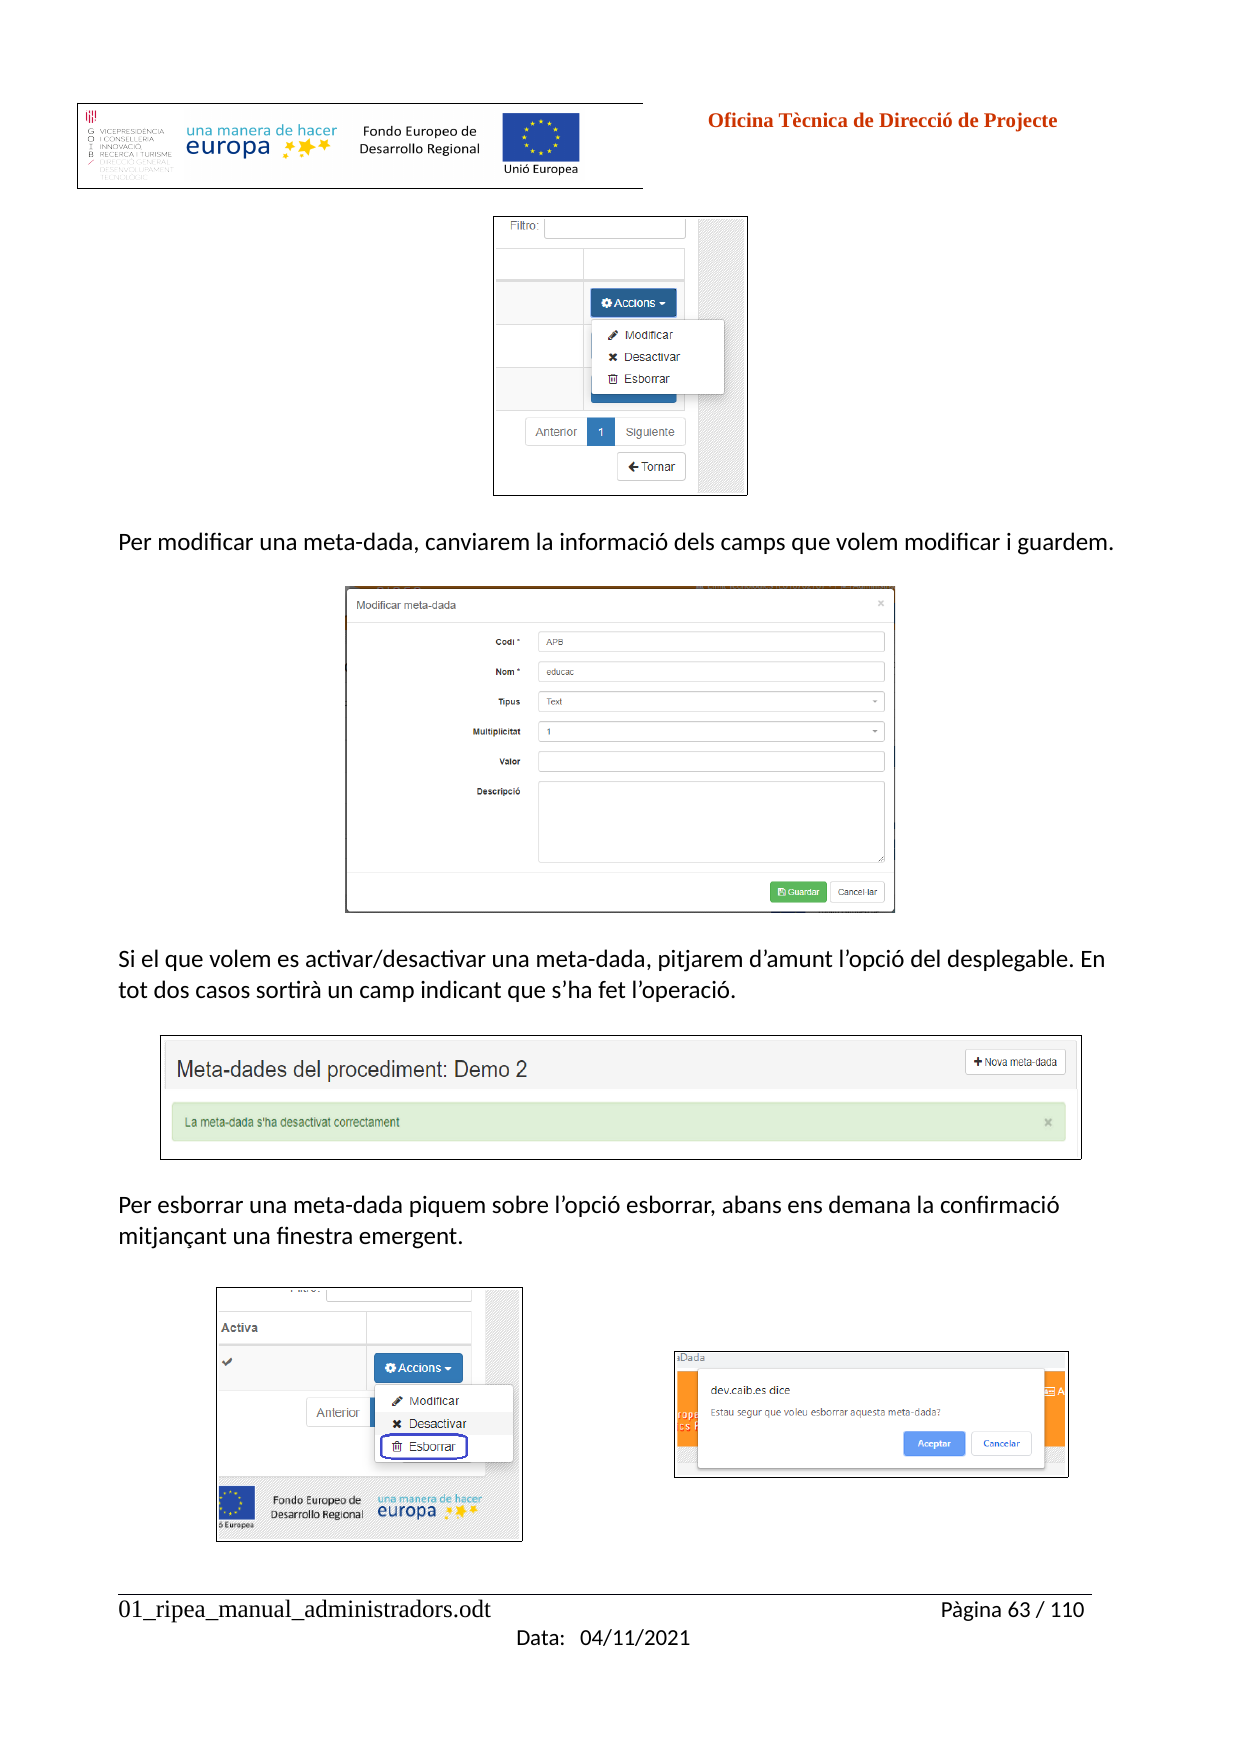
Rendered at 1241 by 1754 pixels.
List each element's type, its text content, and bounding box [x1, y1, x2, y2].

table_header [620, 1281, 1122, 1547]
text Per modificar una meta-dada, canviarem la informació dels camps que volem modificar i guardem. [118, 526, 1122, 556]
text Si el que volem es activar/desactivar una meta-dada, pitjarem d’amunt l’opció del desplegable. En tot dos casos sortirà un camp indicant que s’ha fet l’operació. [118, 943, 1122, 1004]
picture [162, 1037, 1078, 1157]
text Per esborrar una meta-dada piquem sobre l’opció esborrar, abans ens demana la confirmació mitjançant una finestra emergent. [118, 1190, 1122, 1251]
picture [496, 219, 745, 493]
picture [184, 108, 585, 182]
picture [218, 1290, 520, 1539]
table_header [118, 1281, 620, 1547]
picture [345, 586, 896, 913]
picture [677, 1353, 1065, 1475]
picture [82, 108, 178, 182]
